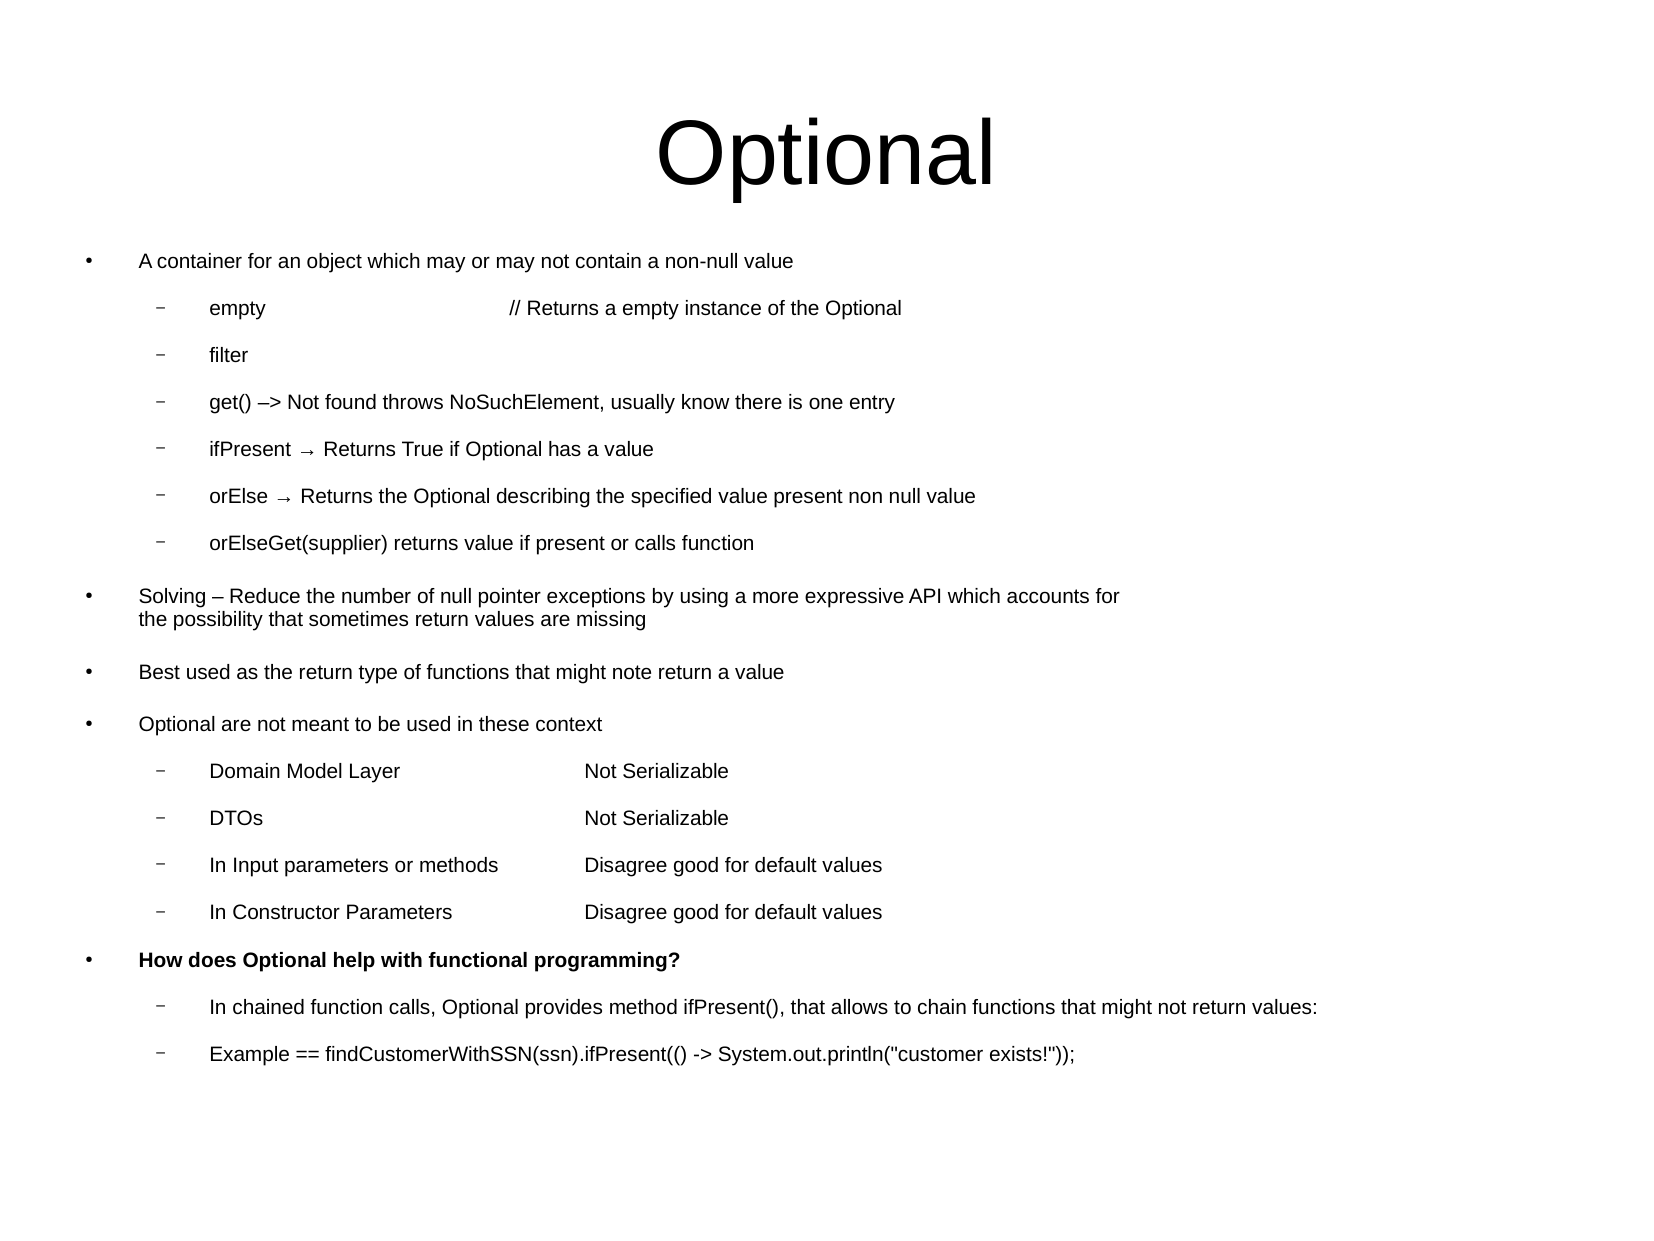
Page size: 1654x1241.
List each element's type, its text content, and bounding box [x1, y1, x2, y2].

title Optional [82, 49, 1571, 250]
list A container for an object which may or may not contain a non-null value empty // Returns a empty instance of the Optional filter get() –> Not found throws NoSuchElement, usually know there is one entry ifPresent → Returns True if Optional has a value orElse → Returns the Optional describing the specified value present non null value orElseGet(supplier) returns value if present or calls function Solving – Reduce the number of null pointer exceptions by using a more expressive API which accounts for the possibility that sometimes return values are missing Best used as the return type of functions that might note return a value Optional are not meant to be used in these context Domain Model Layer Not Serializable DTOs Not Serializable In Input parameters or methods Disagree good for default values In Constructor Parameters Disagree good for default values How does Optional help with functional programming? In chained function calls, Optional provides method ifPresent(), that allows to chain functions that might not return values: Example == findCustomerWithSSN(ssn).ifPresent(() -> System.out.println("customer exists!")); [67, 250, 1591, 1161]
